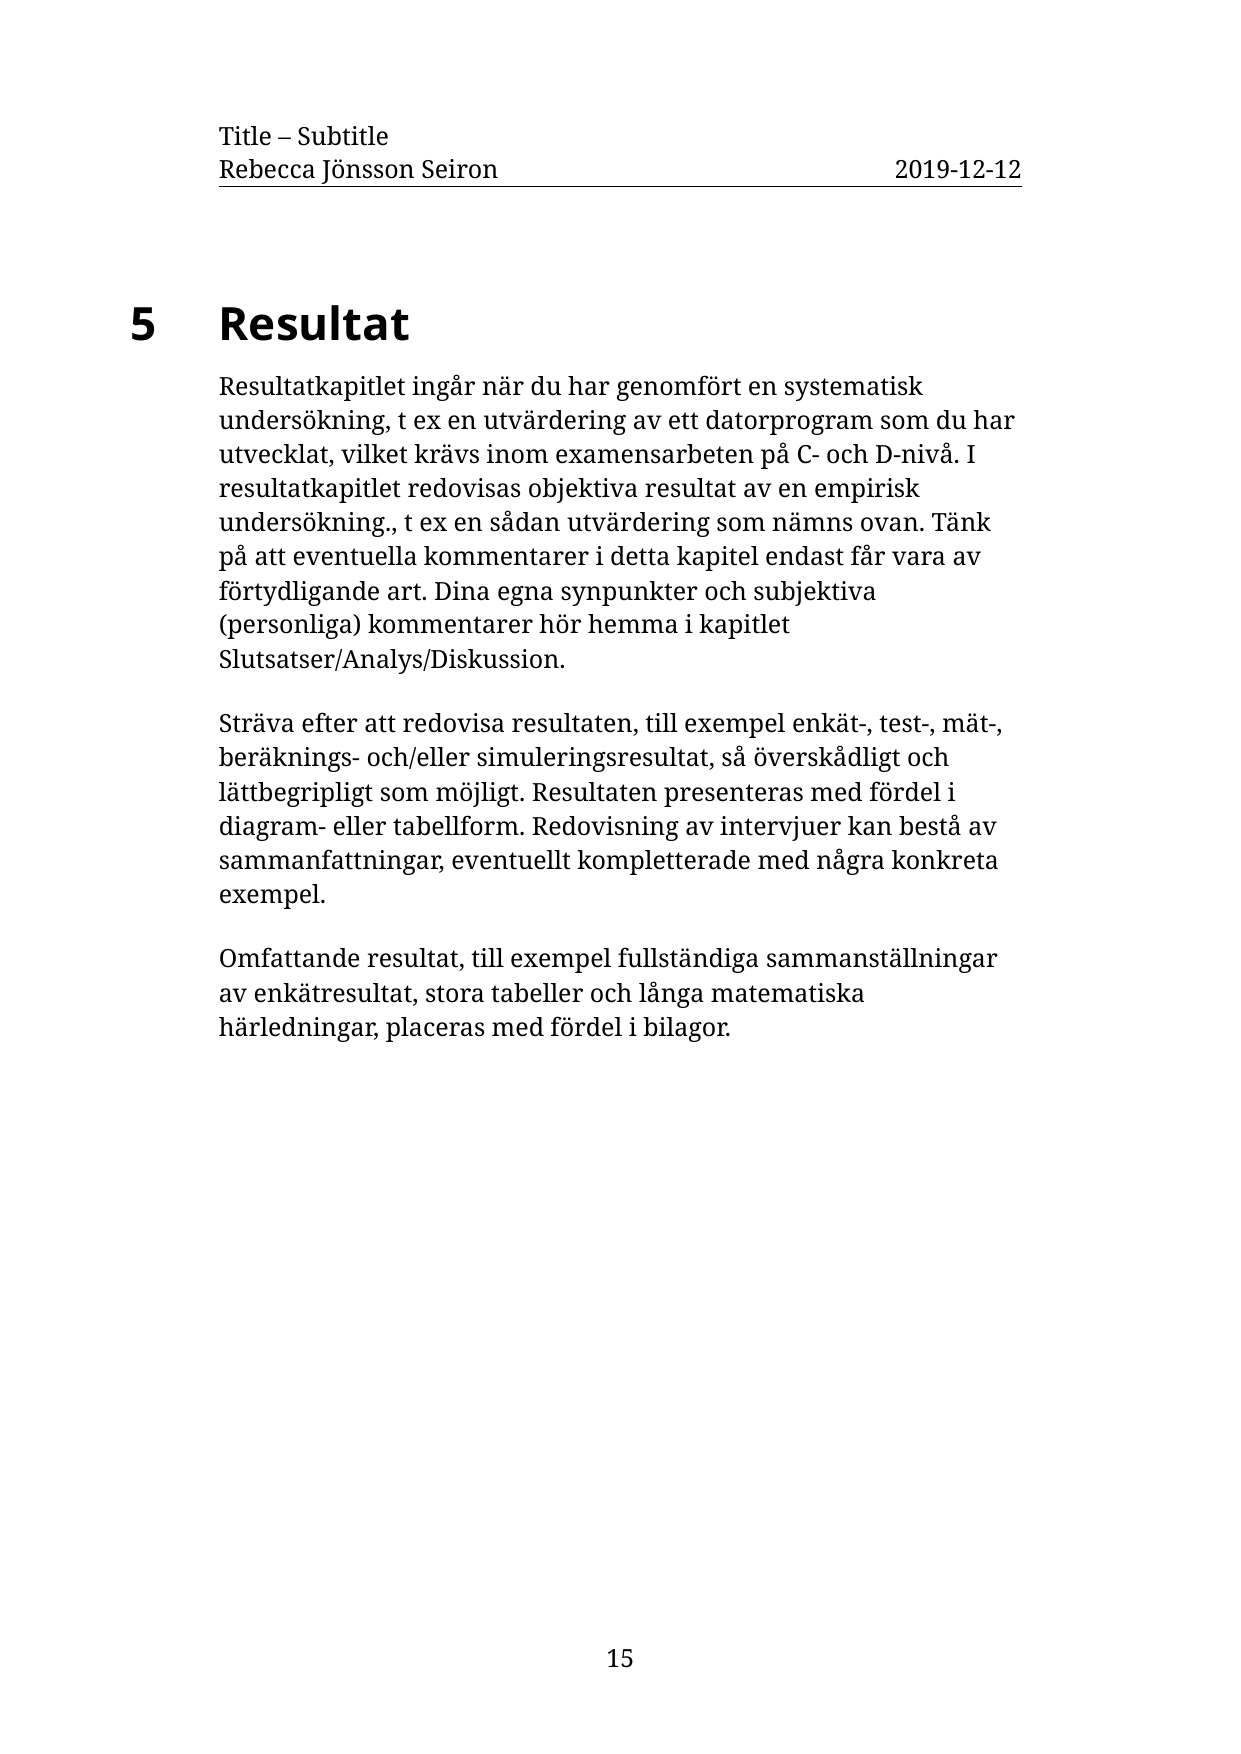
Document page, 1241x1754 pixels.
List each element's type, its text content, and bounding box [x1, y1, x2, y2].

text Sträva efter att redovisa resultaten, till exempel enkät-, test-, mät-, beräknings- och/eller simuleringsresultat, så överskådligt och lättbegripligt som möjligt. Resultaten presenteras med fördel i diagram- eller tabellform. Redovisning av intervjuer kan bestå av sammanfattningar, eventuellt kompletterade med några konkreta exempel. [218, 706, 1022, 910]
text Omfattande resultat, till exempel fullständiga sammanställningar av enkätresultat, stora tabeller och långa matematiska härledningar, placeras med fördel i bilagor. [218, 941, 1022, 1043]
subtitle Resultat [130, 291, 1022, 353]
text Resultatkapitlet ingår när du har genomfört en systematisk undersökning, t ex en utvärdering av ett datorprogram som du har utvecklat, vilket krävs inom examensarbeten på C- och D-nivå. I resultatkapitlet redovisas objektiva resultat av en empirisk undersökning., t ex en sådan utvärdering som nämns ovan. Tänk på att eventuella kommentarer i detta kapitel endast får vara av förtydligande art. Dina egna synpunkter och subjektiva (personliga) kommentarer hör hemma i kapitlet Slutsatser/Analys/Diskussion. [218, 369, 1022, 675]
